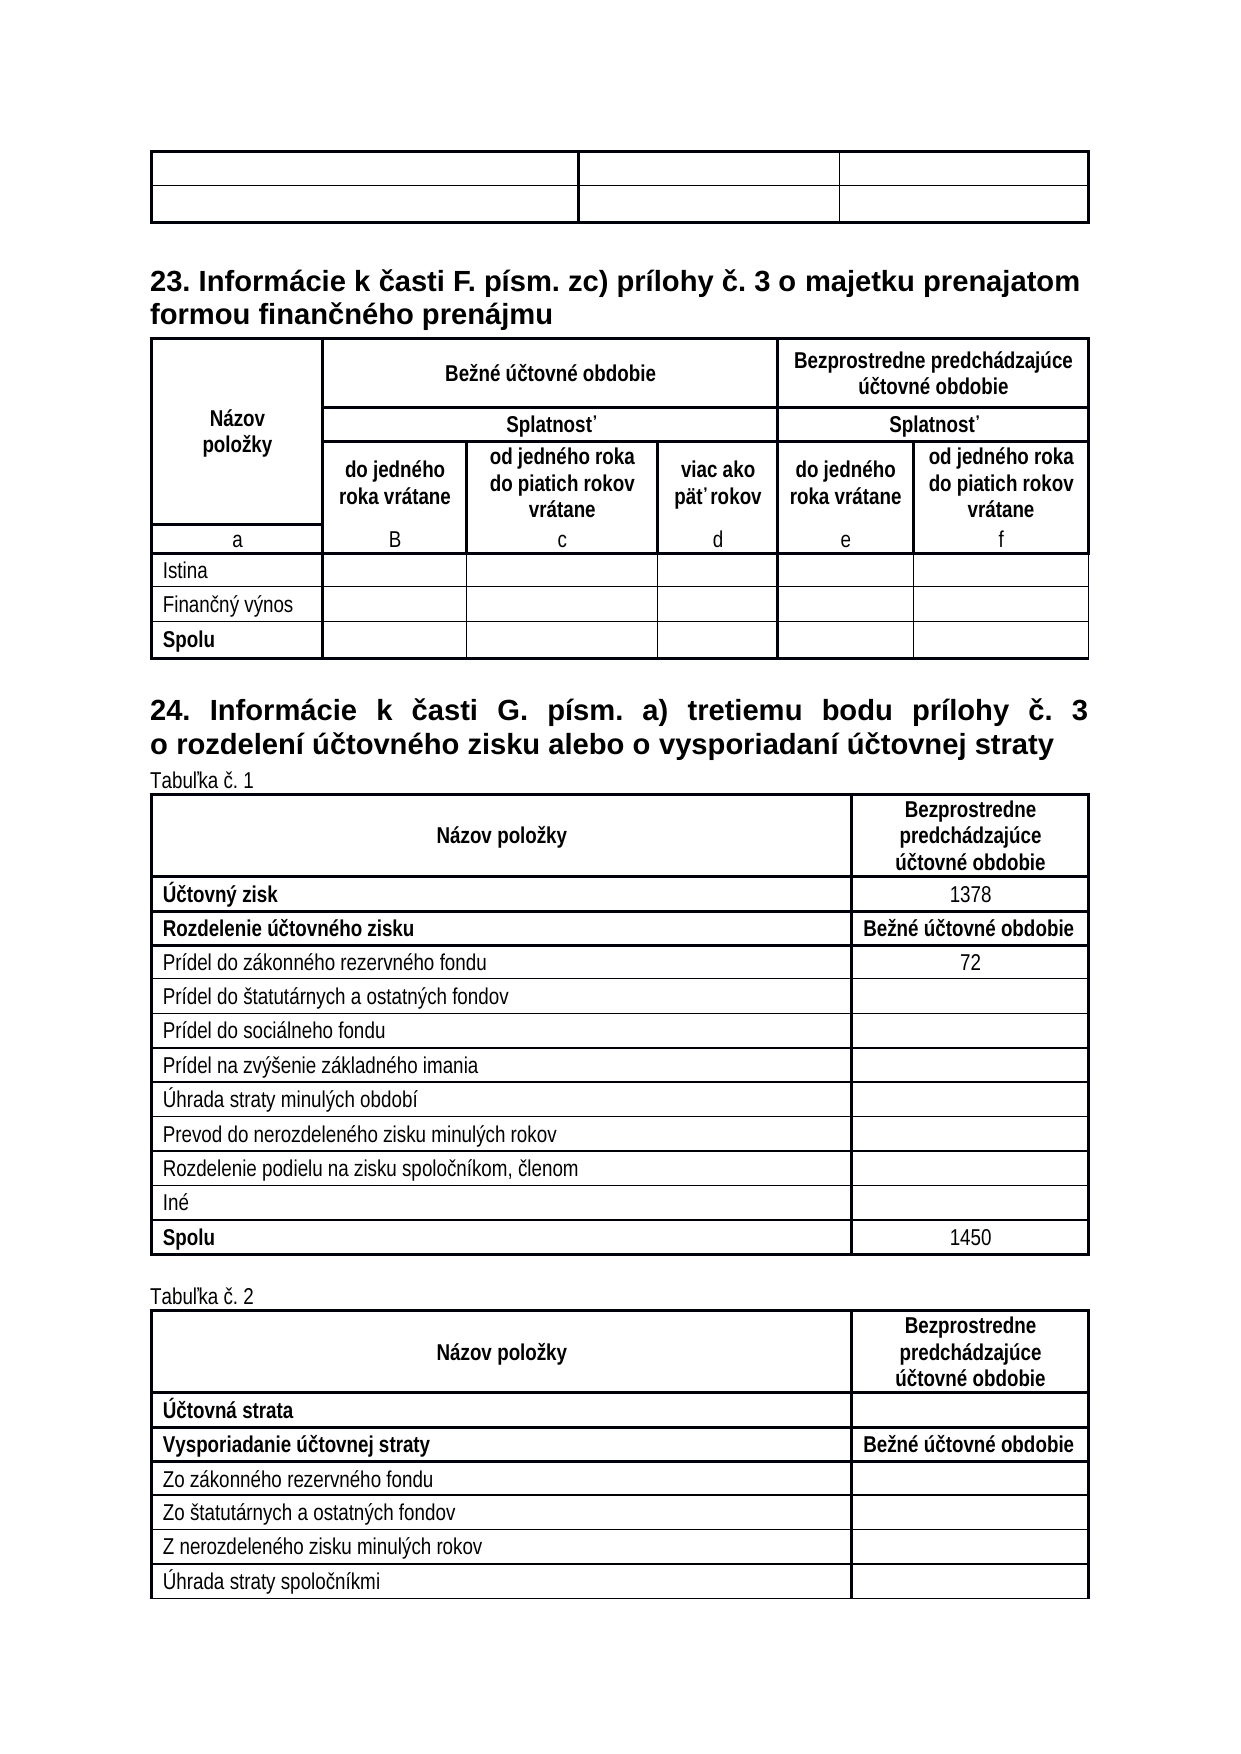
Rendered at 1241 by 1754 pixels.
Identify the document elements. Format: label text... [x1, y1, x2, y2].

table_cell Prídel do štatutárnych a ostatných fondov [153, 979, 850, 1013]
table_cell [853, 1152, 1087, 1184]
table_cell Vysporiadanie účtovnej straty [153, 1429, 850, 1460]
table_cell [324, 622, 466, 657]
table_cell [853, 1394, 1087, 1426]
table_cell [324, 555, 466, 586]
table_cell d [659, 523, 776, 552]
table_cell Úhrada straty spoločníkmi [153, 1565, 850, 1597]
table_cell [853, 1186, 1087, 1219]
table_cell [853, 1014, 1087, 1047]
table_cell [658, 555, 776, 586]
table_cell Iné [153, 1186, 850, 1219]
table_cell 1378 [853, 878, 1087, 909]
table_cell Účtovný zisk [153, 878, 850, 909]
table_cell [580, 186, 839, 221]
table_cell [914, 587, 1088, 621]
table_cell [779, 622, 913, 657]
table_cell [853, 1049, 1087, 1081]
title 23. Informácie k časti F. písm. zc) prílohy č. 3 o majetku prenajatom formou finančného prenájmu [150, 264, 1090, 331]
table_cell f [915, 523, 1087, 552]
table_cell Spolu [153, 1221, 850, 1253]
table_cell a [153, 526, 321, 552]
table_cell Spolu [153, 622, 321, 657]
table_header Bezprostredne predchádzajúce účtovné obdobie [853, 796, 1087, 875]
table_header Názov položky [153, 796, 850, 875]
table_cell Zo zákonného rezervného fondu [153, 1463, 850, 1494]
table_cell [153, 153, 577, 185]
table_cell [779, 555, 913, 586]
table_cell Splatnosť [324, 409, 776, 440]
table_cell Úhrada straty minulých období [153, 1083, 850, 1116]
table_cell do jedného roka vrátane [324, 443, 465, 522]
table_cell [580, 153, 839, 185]
table_cell [153, 186, 577, 221]
table_cell Účtovná strata [153, 1394, 850, 1426]
table_header Názov položky [153, 1312, 850, 1391]
table_cell Istina [153, 555, 321, 586]
table_cell c [468, 523, 656, 552]
table_cell [324, 587, 466, 621]
title 24. Informácie k časti G. písm. a) tretiemu bodu prílohy č. 3 o rozdelení účtovného zisku alebo o vysporiadaní účtovnej straty [150, 693, 1090, 760]
table_cell [658, 587, 776, 621]
table_cell 1450 [853, 1221, 1087, 1253]
table_header Názov položky [153, 340, 321, 522]
table_cell [853, 1530, 1087, 1563]
table_cell [853, 1083, 1087, 1116]
table_cell 72 [853, 947, 1087, 978]
table_cell Rozdelenie účtovného zisku [153, 913, 850, 944]
table_cell [467, 622, 657, 657]
table_cell [840, 186, 1087, 221]
table_cell Rozdelenie podielu na zisku spoločníkom, členom [153, 1152, 850, 1184]
table_cell Finančný výnos [153, 587, 321, 621]
table_cell od jedného roka do piatich rokov vrátane [468, 443, 656, 522]
table_cell [853, 979, 1087, 1013]
table_cell Zo štatutárnych a ostatných fondov [153, 1496, 850, 1529]
table_cell [853, 1117, 1087, 1150]
table_cell [840, 153, 1087, 185]
table_cell Prevod do nerozdeleného zisku minulých rokov [153, 1117, 850, 1150]
table_cell do jedného roka vrátane [779, 443, 912, 522]
table_cell Bežné účtovné obdobie [853, 1429, 1087, 1460]
table_header Bezprostredne predchádzajúce účtovné obdobie [853, 1312, 1087, 1391]
table_cell [467, 587, 657, 621]
table_cell [467, 555, 657, 586]
table_cell Prídel na zvýšenie základného imania [153, 1049, 850, 1081]
text Tabuľka č. 2 [150, 1283, 1090, 1309]
table_cell [914, 622, 1088, 657]
table_cell e [779, 523, 912, 552]
table_cell [779, 587, 913, 621]
table_cell Bežné účtovné obdobie [853, 913, 1087, 944]
table_cell [658, 622, 776, 657]
table_cell Splatnosť [779, 409, 1087, 440]
table_cell [853, 1496, 1087, 1529]
table_cell Prídel do zákonného rezervného fondu [153, 947, 850, 978]
table_header Bežné účtovné obdobie [324, 340, 776, 406]
table_cell Z nerozdeleného zisku minulých rokov [153, 1530, 850, 1563]
table_cell [853, 1463, 1087, 1494]
table_header Bezprostredne predchádzajúce účtovné obdobie [779, 340, 1087, 406]
table_cell B [324, 523, 465, 552]
table_cell Prídel do sociálneho fondu [153, 1014, 850, 1047]
table_cell viac ako päť rokov [659, 443, 776, 522]
text Tabuľka č. 1 [150, 767, 1090, 793]
table_cell [914, 555, 1088, 586]
table_cell [853, 1565, 1087, 1597]
table_cell od jedného roka do piatich rokov vrátane [915, 443, 1087, 522]
